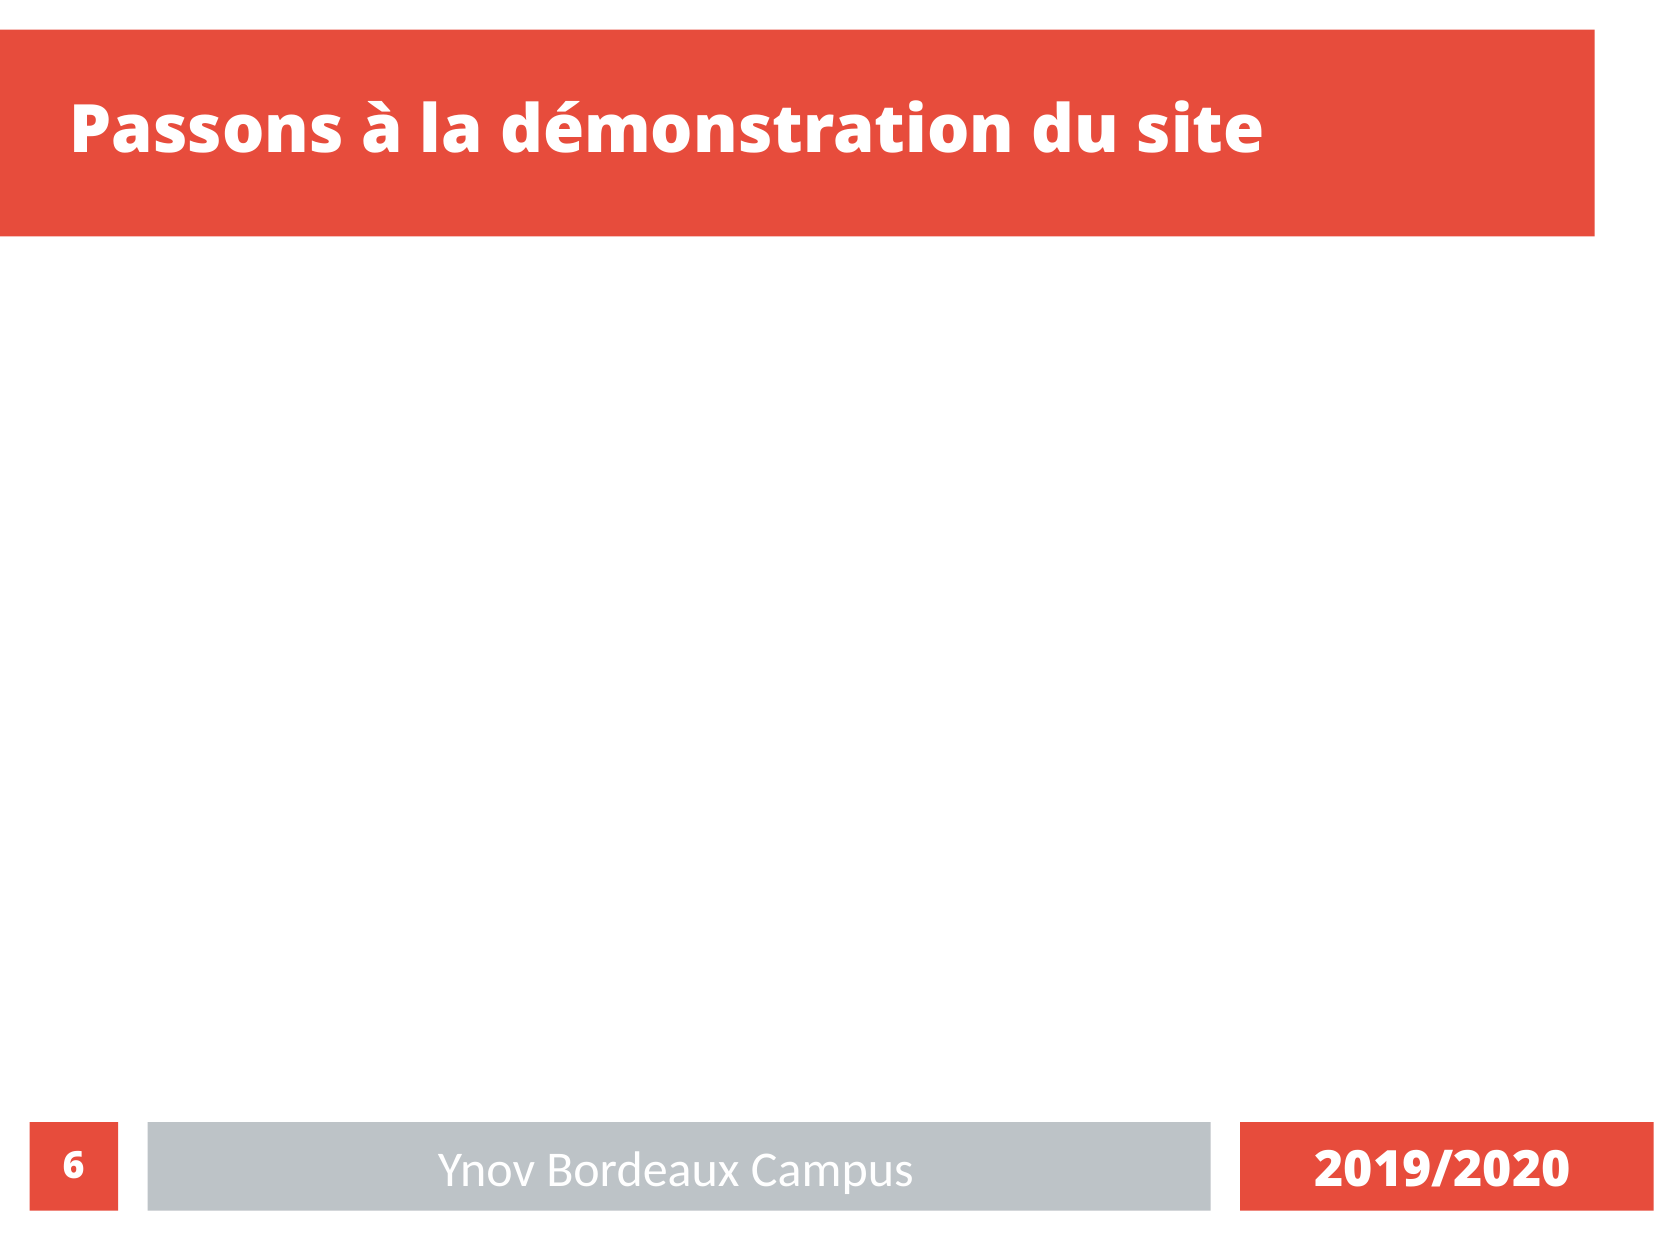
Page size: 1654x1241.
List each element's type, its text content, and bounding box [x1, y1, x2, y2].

text_box Passons à la démonstration du site [54, 78, 1552, 256]
text_box [29, 1122, 119, 1211]
text_box 2019/2020 [1247, 1128, 1639, 1205]
text_box Ynov Bordeaux Campus [153, 1128, 1199, 1205]
